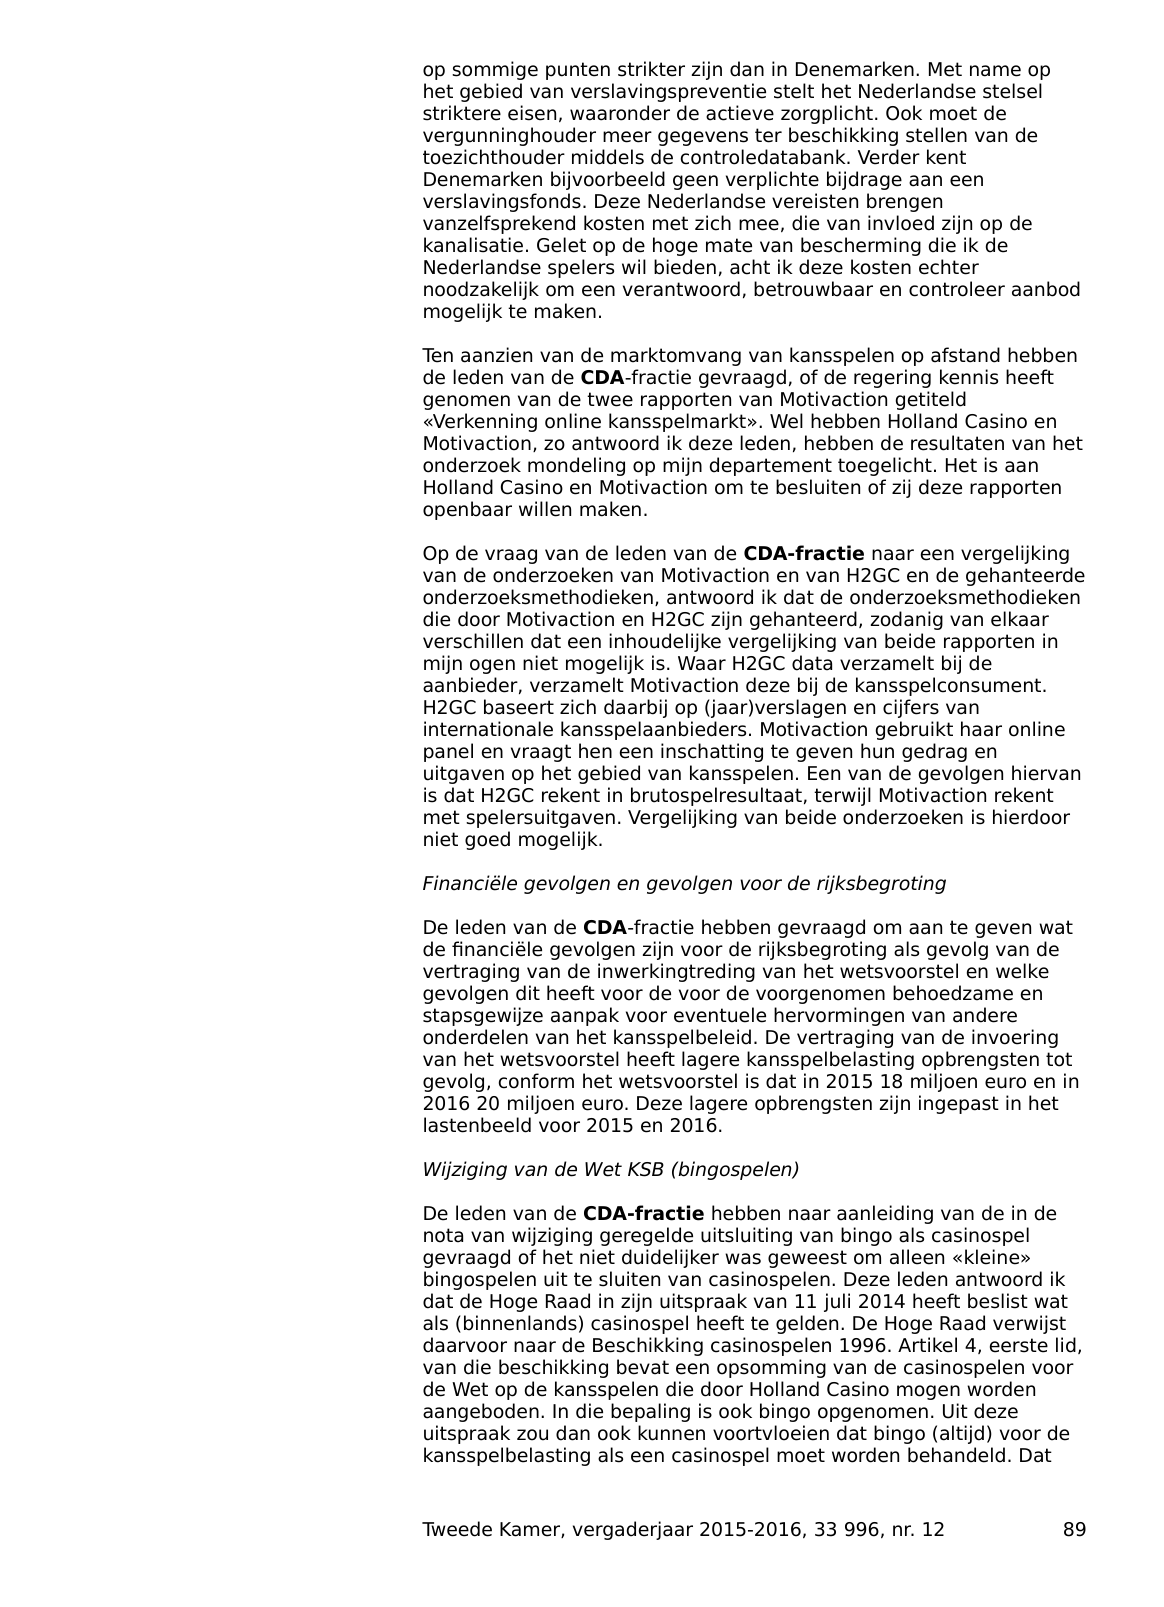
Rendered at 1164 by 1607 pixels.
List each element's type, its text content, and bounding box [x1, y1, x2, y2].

subtitle Financiële gevolgen en gevolgen voor de rijksbegroting [422, 873, 1087, 895]
text Op de vraag van de leden van de CDA-fractie naar een vergelijking van de onderzoeken van Motivaction en van H2GC en de gehanteerde onderzoeksmethodieken, antwoord ik dat de onderzoeksmethodieken die door Motivaction en H2GC zijn gehanteerd, zodanig van elkaar verschillen dat een inhoudelijke vergelijking van beide rapporten in mijn ogen niet mogelijk is. Waar H2GC data verzamelt bij de aanbieder, verzamelt Motivaction deze bij de kansspelconsument. H2GC baseert zich daarbij op (jaar)verslagen en cijfers van internationale kansspelaanbieders. Motivaction gebruikt haar online panel en vraagt hen een inschatting te geven hun gedrag en uitgaven op het gebied van kansspelen. Een van de gevolgen hiervan is dat H2GC rekent in brutospelresultaat, terwijl Motivaction rekent met spelersuitgaven. Vergelijking van beide onderzoeken is hierdoor niet goed mogelijk. [422, 543, 1087, 851]
text Ten aanzien van de marktomvang van kansspelen op afstand hebben de leden van de CDA-fractie gevraagd, of de regering kennis heeft genomen van de twee rapporten van Motivaction getiteld «Verkenning online kansspelmarkt». Wel hebben Holland Casino en Motivaction, zo antwoord ik deze leden, hebben de resultaten van het onderzoek mondeling op mijn departement toegelicht. Het is aan Holland Casino en Motivaction om te besluiten of zij deze rapporten openbaar willen maken. [422, 345, 1087, 521]
text De leden van de CDA-fractie hebben gevraagd om aan te geven wat de financiële gevolgen zijn voor de rijksbegroting als gevolg van de vertraging van de inwerkingtreding van het wetsvoorstel en welke gevolgen dit heeft voor de voor de voorgenomen behoedzame en stapsgewijze aanpak voor eventuele hervormingen van andere onderdelen van het kansspelbeleid. De vertraging van de invoering van het wetsvoorstel heeft lagere kansspelbelasting opbrengsten tot gevolg, conform het wetsvoorstel is dat in 2015 18 miljoen euro en in 2016 20 miljoen euro. Deze lagere opbrengsten zijn ingepast in het lastenbeeld voor 2015 en 2016. [422, 917, 1087, 1137]
subtitle Wijziging van de Wet KSB (bingospelen) [422, 1159, 1087, 1181]
text op sommige punten strikter zijn dan in Denemarken. Met name op het gebied van verslavingspreventie stelt het Nederlandse stelsel striktere eisen, waaronder de actieve zorgplicht. Ook moet de vergunninghouder meer gegevens ter beschikking stellen van de toezichthouder middels de controledatabank. Verder kent Denemarken bijvoorbeeld geen verplichte bijdrage aan een verslavingsfonds. Deze Nederlandse vereisten brengen vanzelfsprekend kosten met zich mee, die van invloed zijn op de kanalisatie. Gelet op de hoge mate van bescherming die ik de Nederlandse spelers wil bieden, acht ik deze kosten echter noodzakelijk om een verantwoord, betrouwbaar en controleer aanbod mogelijk te maken. [422, 59, 1087, 323]
text De leden van de CDA-fractie hebben naar aanleiding van de in de nota van wijziging geregelde uitsluiting van bingo als casinospel gevraagd of het niet duidelijker was geweest om alleen «kleine» bingospelen uit te sluiten van casinospelen. Deze leden antwoord ik dat de Hoge Raad in zijn uitspraak van 11 juli 2014 heeft beslist wat als (binnenlands) casinospel heeft te gelden. De Hoge Raad verwijst daarvoor naar de Beschikking casinospelen 1996. Artikel 4, eerste lid, van die beschikking bevat een opsomming van de casinospelen voor de Wet op de kansspelen die door Holland Casino mogen worden aangeboden. In die bepaling is ook bingo opgenomen. Uit deze uitspraak zou dan ook kunnen voortvloeien dat bingo (altijd) voor de kansspelbelasting als een casinospel moet worden behandeld. Dat [422, 1203, 1087, 1467]
